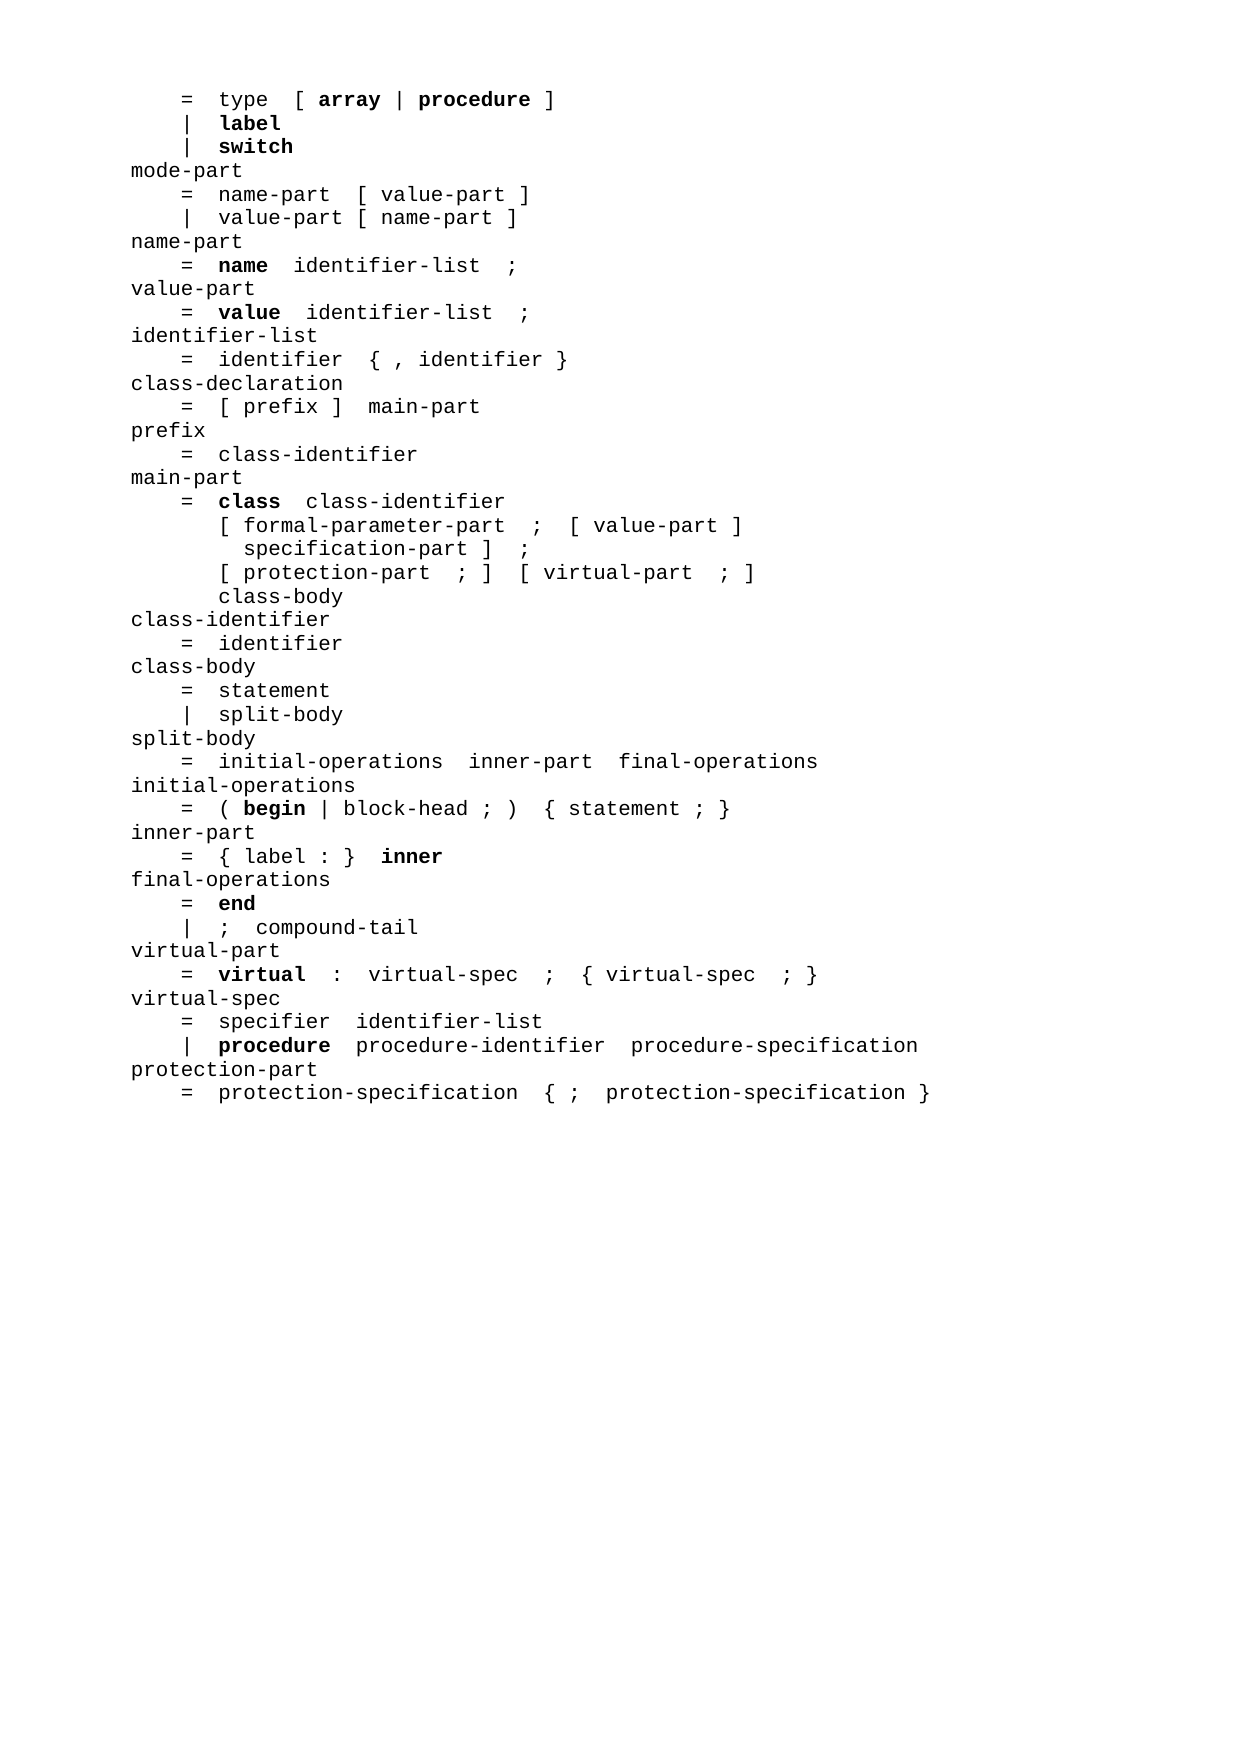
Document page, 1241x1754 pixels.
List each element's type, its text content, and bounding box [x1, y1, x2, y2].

text | value-part [ name-part ] [118, 207, 1122, 231]
text = type [ array | procedure ] [118, 89, 1122, 113]
text = ( begin | block-head ; ) { statement ; } [118, 798, 1122, 822]
text = specifier identifier-list [118, 1011, 1122, 1035]
text [ formal-parameter-part ; [ value-part ] [118, 515, 1122, 538]
text = initial-operations inner-part final-operations [118, 751, 1122, 775]
text main-part [118, 467, 1122, 491]
text = identifier { , identifier } [118, 349, 1122, 373]
text inner-part [118, 822, 1122, 846]
text class-declaration [118, 373, 1122, 396]
text = name-part [ value-part ] [118, 184, 1122, 207]
text = end [118, 893, 1122, 917]
text | switch [118, 136, 1122, 160]
text virtual-part [118, 940, 1122, 964]
text | procedure procedure-identifier procedure-specification [118, 1035, 1122, 1058]
text = name identifier-list ; [118, 254, 1122, 278]
text = protection-specification { ; protection-specification } [118, 1082, 1122, 1106]
text mode-part [118, 160, 1122, 184]
text = identifier [118, 633, 1122, 657]
text = virtual : virtual-spec ; { virtual-spec ; } [118, 964, 1122, 988]
text initial-operations [118, 775, 1122, 798]
text = { label : } inner [118, 846, 1122, 869]
text value-part [118, 278, 1122, 302]
text prefix [118, 420, 1122, 444]
text [ protection-part ; ] [ virtual-part ; ] [118, 562, 1122, 586]
text virtual-spec [118, 988, 1122, 1011]
text | split-body [118, 704, 1122, 727]
text = class class-identifier [118, 491, 1122, 515]
text = class-identifier [118, 444, 1122, 467]
text = value identifier-list ; [118, 302, 1122, 326]
text protection-part [118, 1058, 1122, 1082]
text | label [118, 113, 1122, 136]
text name-part [118, 231, 1122, 254]
text specification-part ] ; [118, 538, 1122, 562]
text split-body [118, 727, 1122, 751]
text class-body [118, 657, 1122, 680]
text | ; compound-tail [118, 917, 1122, 940]
text = [ prefix ] main-part [118, 396, 1122, 420]
text identifier-list [118, 326, 1122, 349]
text class-identifier [118, 609, 1122, 633]
text final-operations [118, 869, 1122, 893]
text = statement [118, 680, 1122, 704]
text class-body [118, 586, 1122, 609]
